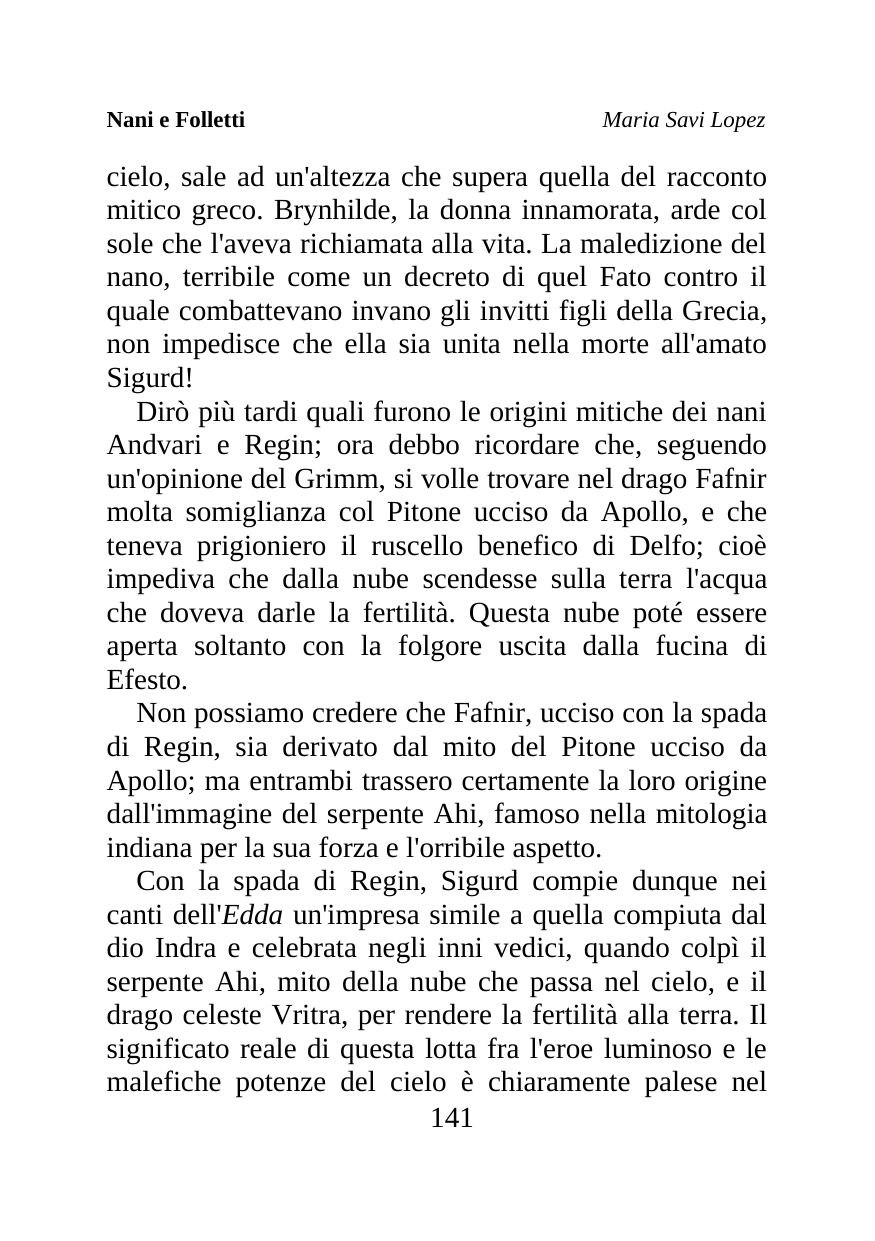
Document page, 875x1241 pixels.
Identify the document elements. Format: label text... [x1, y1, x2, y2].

text Non possiamo credere che Fafnir, ucciso con la spada di Regin, sia derivato dal mito del Pitone ucciso da Apollo; ma entrambi trassero certamente la loro origine dall'immagine del serpente Ahi, famoso nella mitologia indiana per la sua forza e l'orribile aspetto. [106, 696, 768, 863]
text Dirò più tardi quali furono le origini mitiche dei nani Andvari e Regin; ora debbo ricordare che, seguendo un'opinione del Grimm, si volle trovare nel drago Fafnir molta somiglianza col Pitone ucciso da Apollo, e che teneva prigioniero il ruscello benefico di Delfo; cioè impediva che dalla nube scendesse sulla terra l'acqua che doveva darle la fertilità. Questa nube poté essere aperta soltanto con la folgore uscita dalla fucina di Efesto. [106, 394, 768, 696]
text Con la spada di Regin, Sigurd compie dunque nei canti dell'Edda un'impresa simile a quella compiuta dal dio Indra e celebrata negli inni vedici, quando colpì il serpente Ahi, mito della nube che passa nel cielo, e il drago celeste Vritra, per rendere la fertilità alla terra. Il significato reale di questa lotta fra l'eroe luminoso e le malefiche potenze del cielo è chiaramente palese nel [106, 863, 768, 1098]
text cielo, sale ad un'altezza che supera quella del racconto mitico greco. Brynhilde, la donna innamorata, arde col sole che l'aveva richiamata alla vita. La maledizione del nano, terribile come un decreto di quel Fato contro il quale combattevano invano gli invitti figli della Grecia, non impedisce che ella sia unita nella morte all'amato Sigurd! [106, 159, 768, 394]
